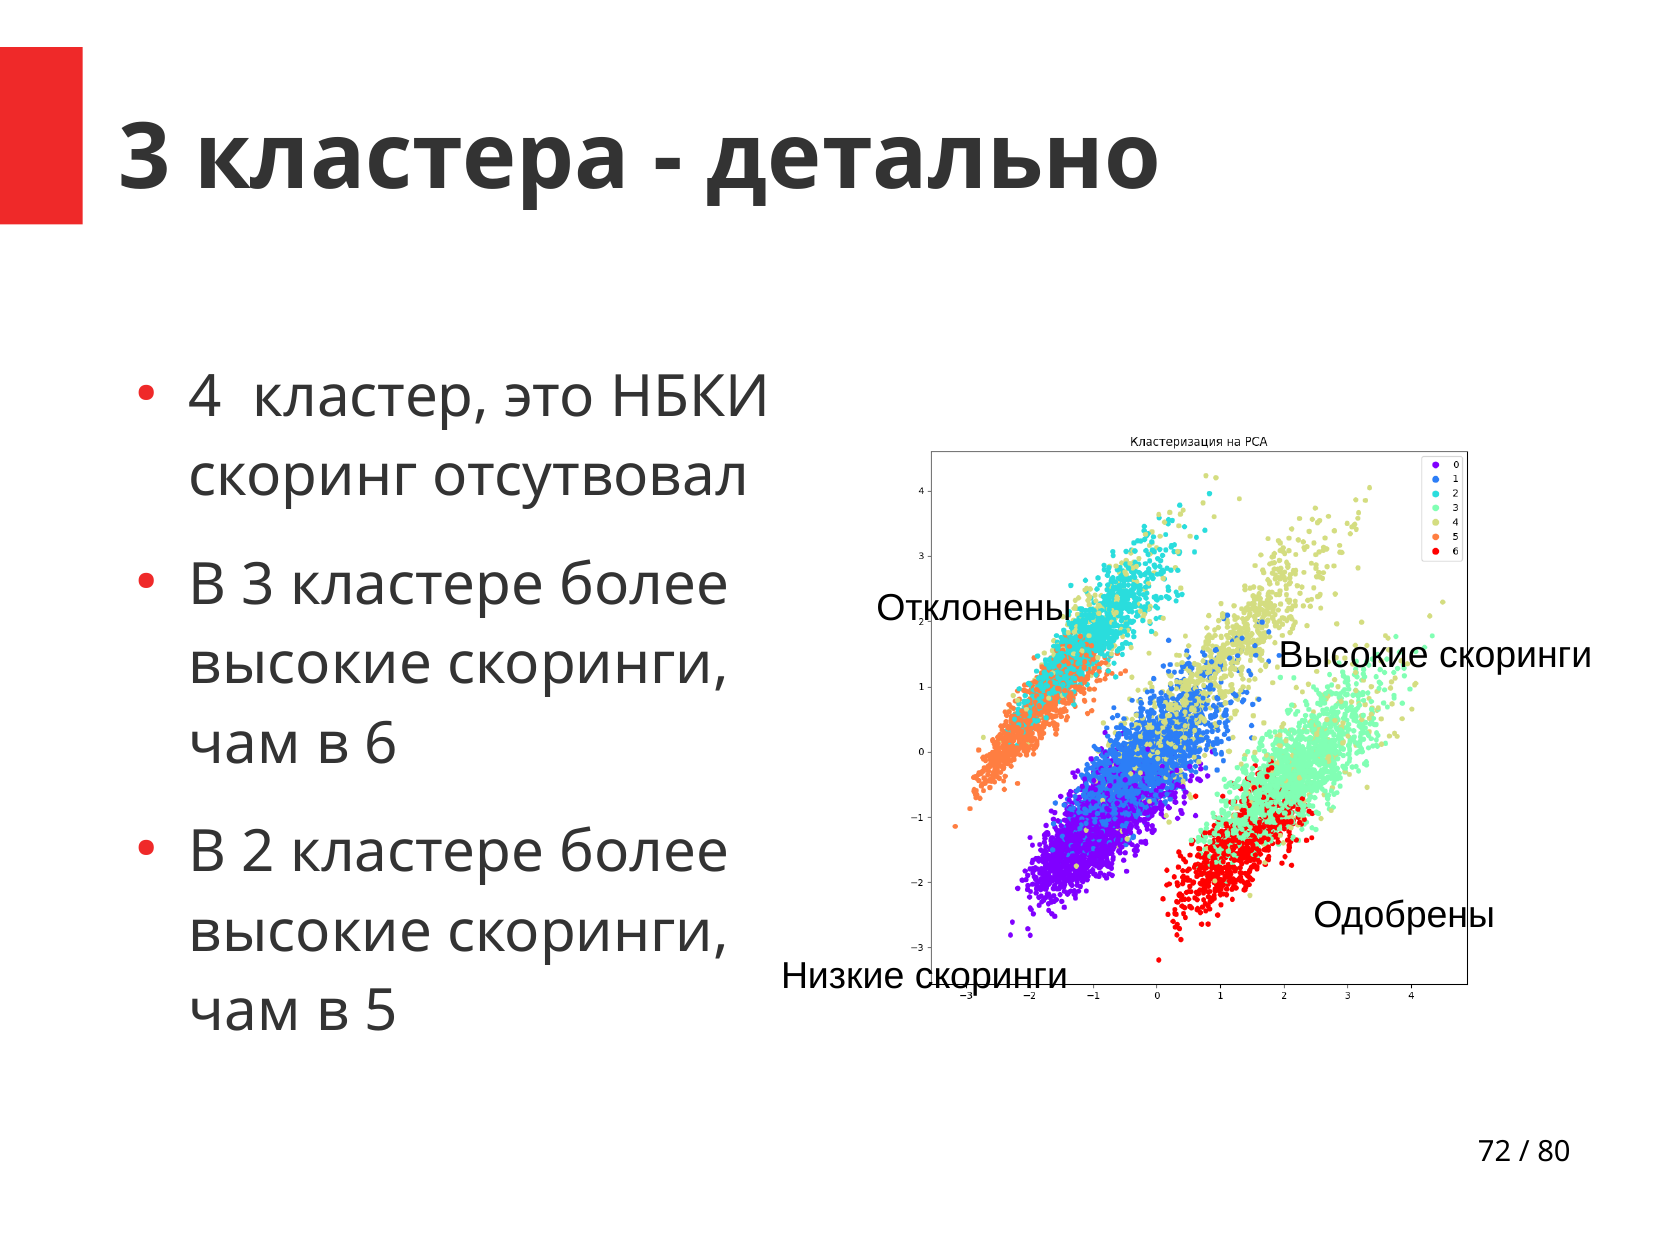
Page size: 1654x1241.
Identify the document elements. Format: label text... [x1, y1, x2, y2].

text_box Одобрены [1298, 885, 1510, 943]
picture [844, 368, 1536, 1060]
text_box Отклонены [861, 578, 1087, 636]
list 4 кластер, это НБКИ скоринг отсутвовал В 3 кластере более высокие скоринги, чам в 6 В 2 кластере более высокие скоринги, чам в 5 [118, 354, 810, 1074]
text_box Низкие скоринги [766, 947, 1084, 1004]
text_box Высокие скоринги [1263, 625, 1608, 683]
title 3 кластера - детально [118, 49, 1571, 257]
